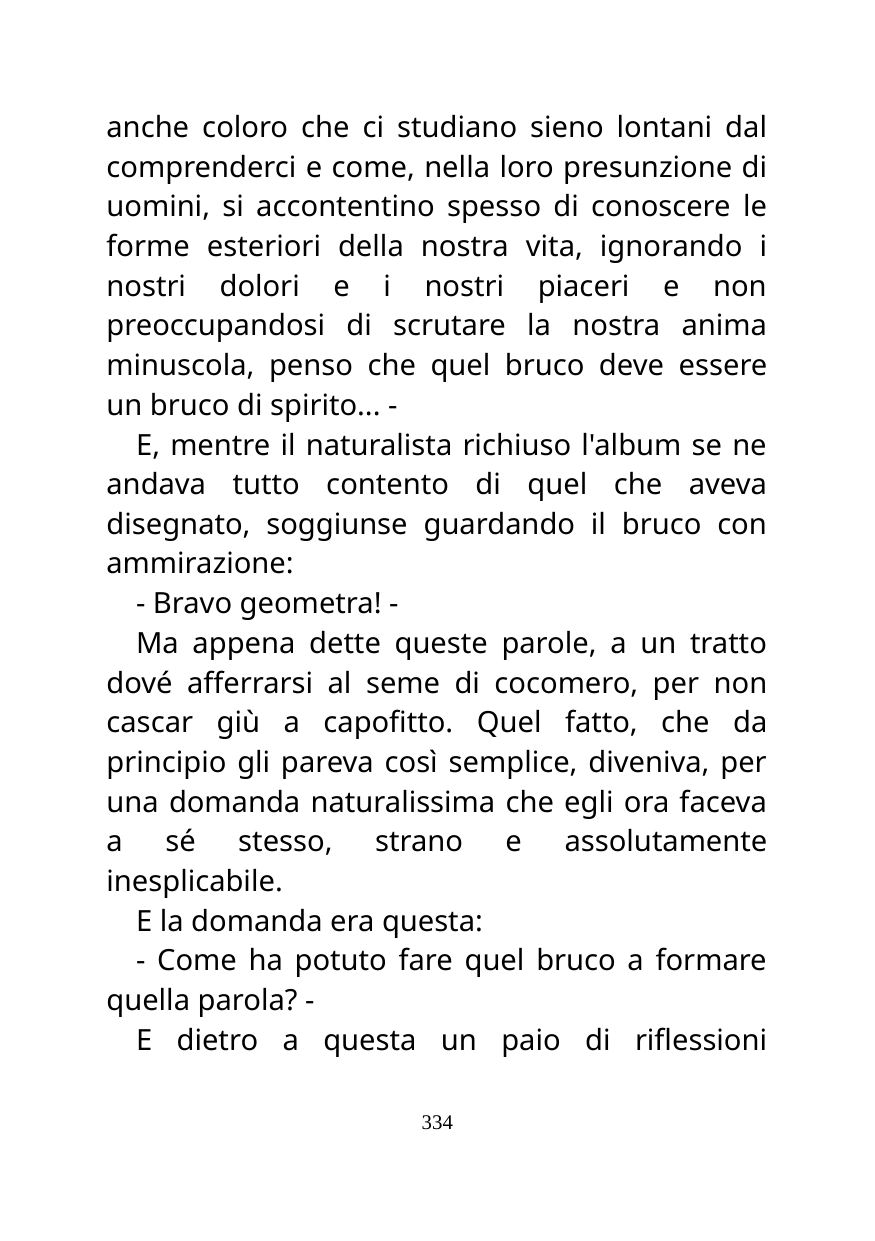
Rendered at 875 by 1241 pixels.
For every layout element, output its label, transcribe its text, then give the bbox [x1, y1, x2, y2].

text - Come ha potuto fare quel bruco a formare quella parola? - [106, 940, 768, 1019]
text Ma appena dette queste parole, a un tratto dové afferrarsi al seme di cocomero, per non cascar giù a capofitto. Quel fatto, che da principio gli pareva così semplice, diveniva, per una domanda naturalissima che egli ora faceva a sé stesso, strano e assolutamente inesplicabile. [106, 622, 768, 900]
text E, mentre il naturalista richiuso l'album se ne andava tutto contento di quel che aveva disegnato, soggiunse guardando il bruco con ammirazione: [106, 424, 768, 582]
text - Bravo geometra! - [106, 582, 768, 622]
text anche coloro che ci studiano sieno lontani dal comprenderci e come, nella loro presunzione di uomini, si accontentino spesso di conoscere le forme esteriori della nostra vita, ignorando i nostri dolori e i nostri piaceri e non preoccupandosi di scrutare la nostra anima minuscola, penso che quel bruco deve essere un bruco di spirito... - [106, 106, 768, 424]
text E la domanda era questa: [106, 900, 768, 940]
text E dietro a questa un paio di riflessioni [106, 1019, 768, 1059]
